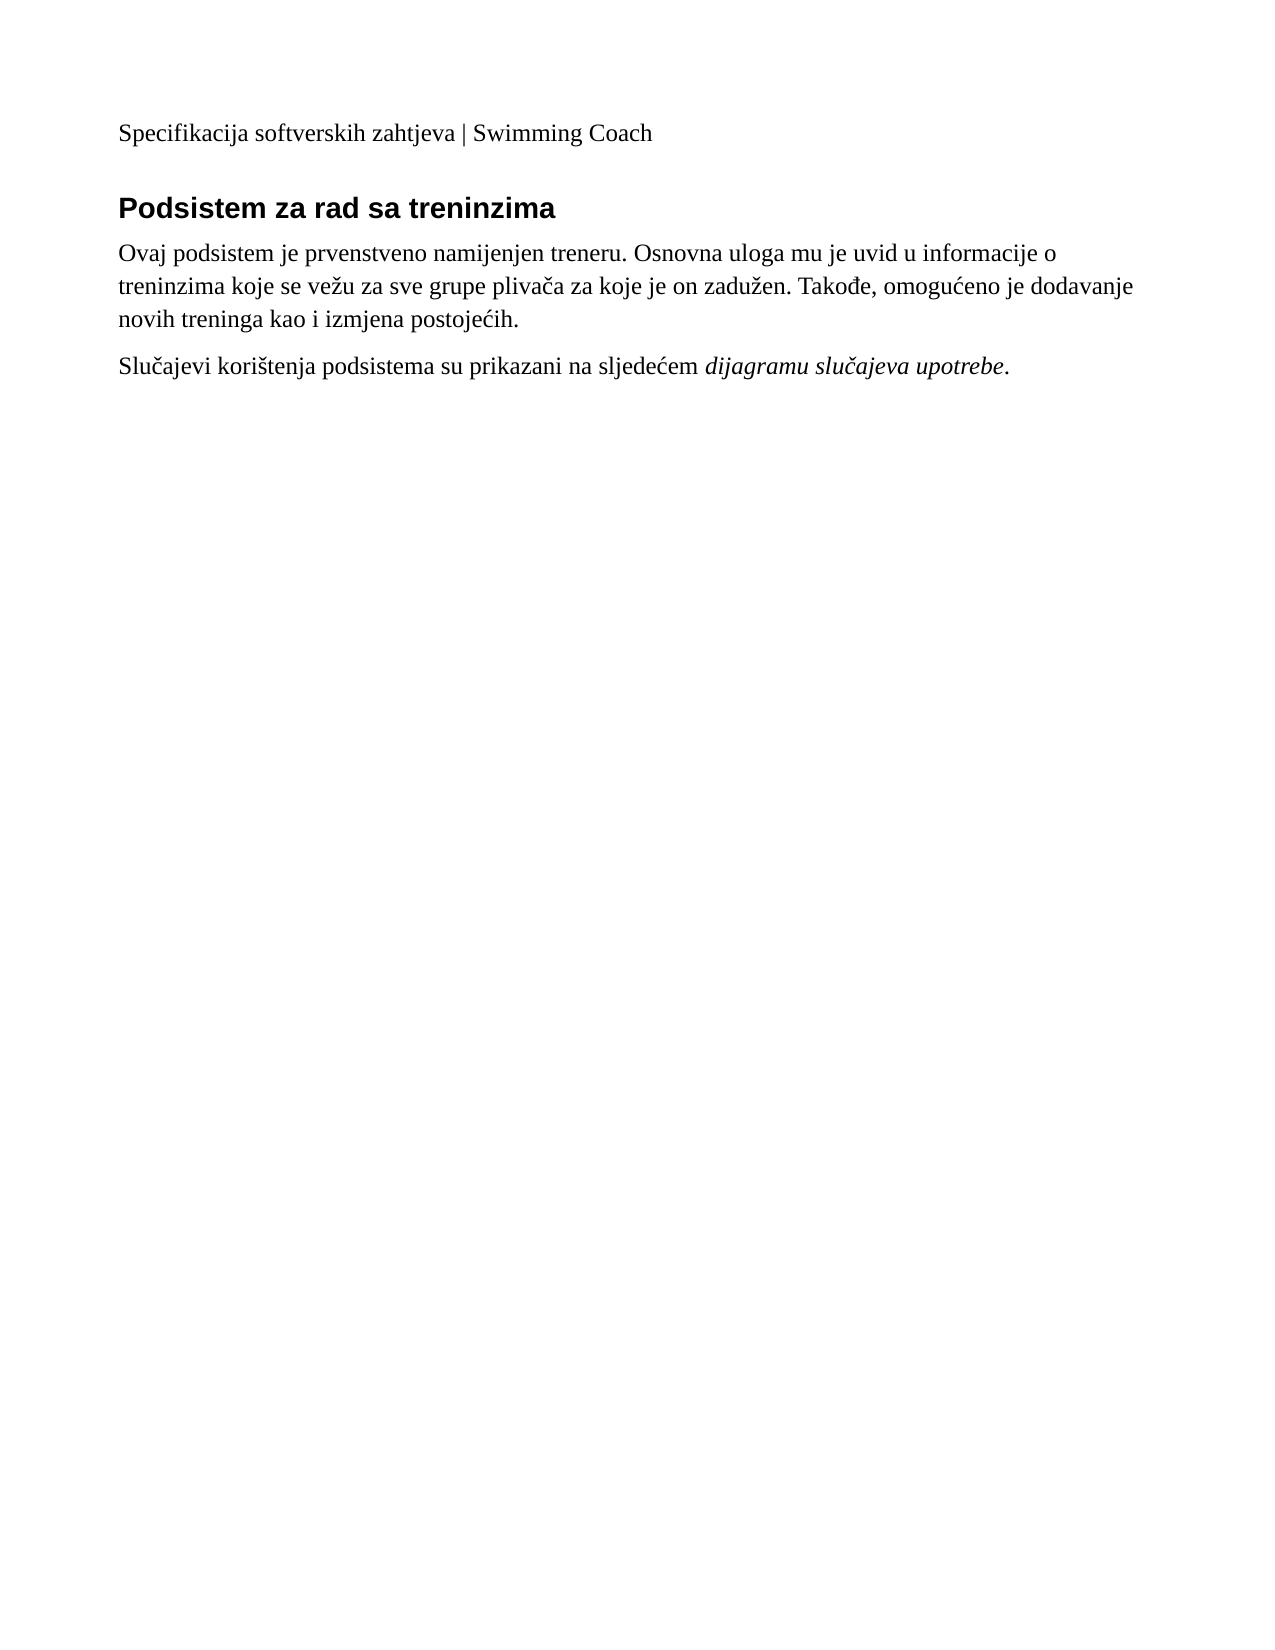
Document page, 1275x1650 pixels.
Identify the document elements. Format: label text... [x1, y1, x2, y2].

text Ovaj podsistem je prvenstveno namijenjen treneru. Osnovna uloga mu je uvid u informacije o treninzima koje se vežu za sve grupe plivača za koje je on zadužen. Takođe, omogućeno je dodavanje novih treninga kao i izmjena postojećih. [118, 238, 1157, 332]
subtitle Podsistem za rad sa treninzima [118, 191, 1157, 225]
text Slučajevi korištenja podsistema su prikazani na sljedećem dijagramu slučajeva upotrebe. [118, 351, 1157, 380]
